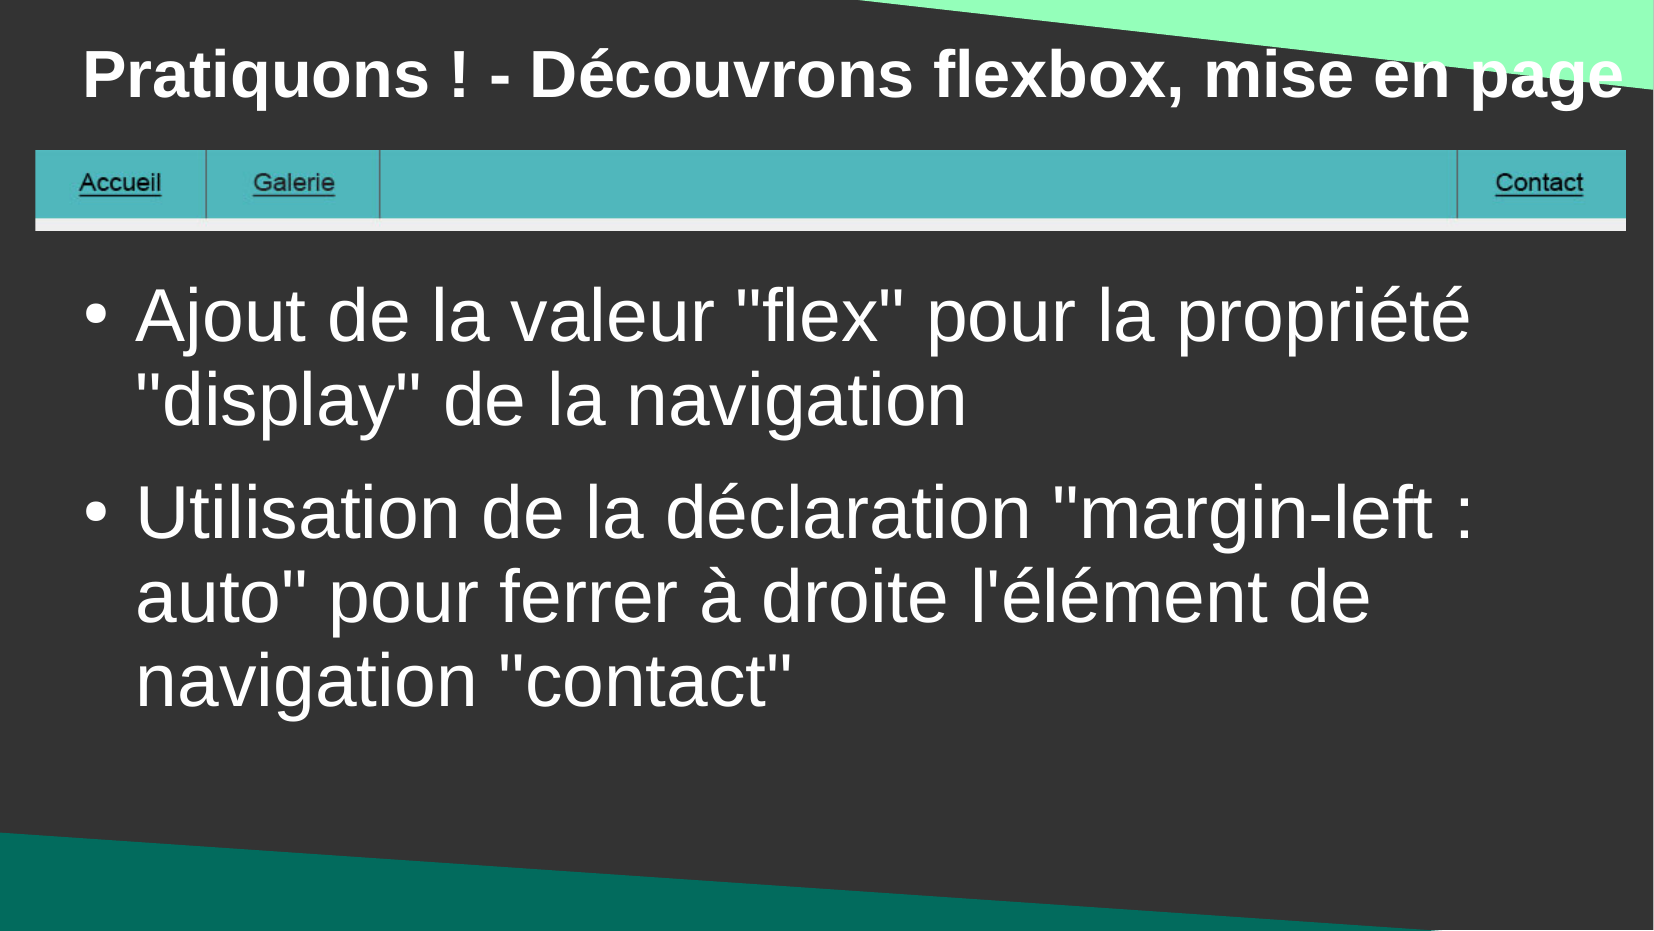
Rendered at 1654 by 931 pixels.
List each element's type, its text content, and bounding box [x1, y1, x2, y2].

list Ajout de la valeur "flex" pour la propriété "display" de la navigation Utilisation de la déclaration "margin-left : auto" pour ferrer à droite l'élément de navigation "contact" [64, 273, 1589, 807]
picture [35, 150, 1626, 231]
title Pratiquons ! - Découvrons flexbox, mise en page [82, 37, 1630, 112]
text_box [858, 0, 1654, 90]
